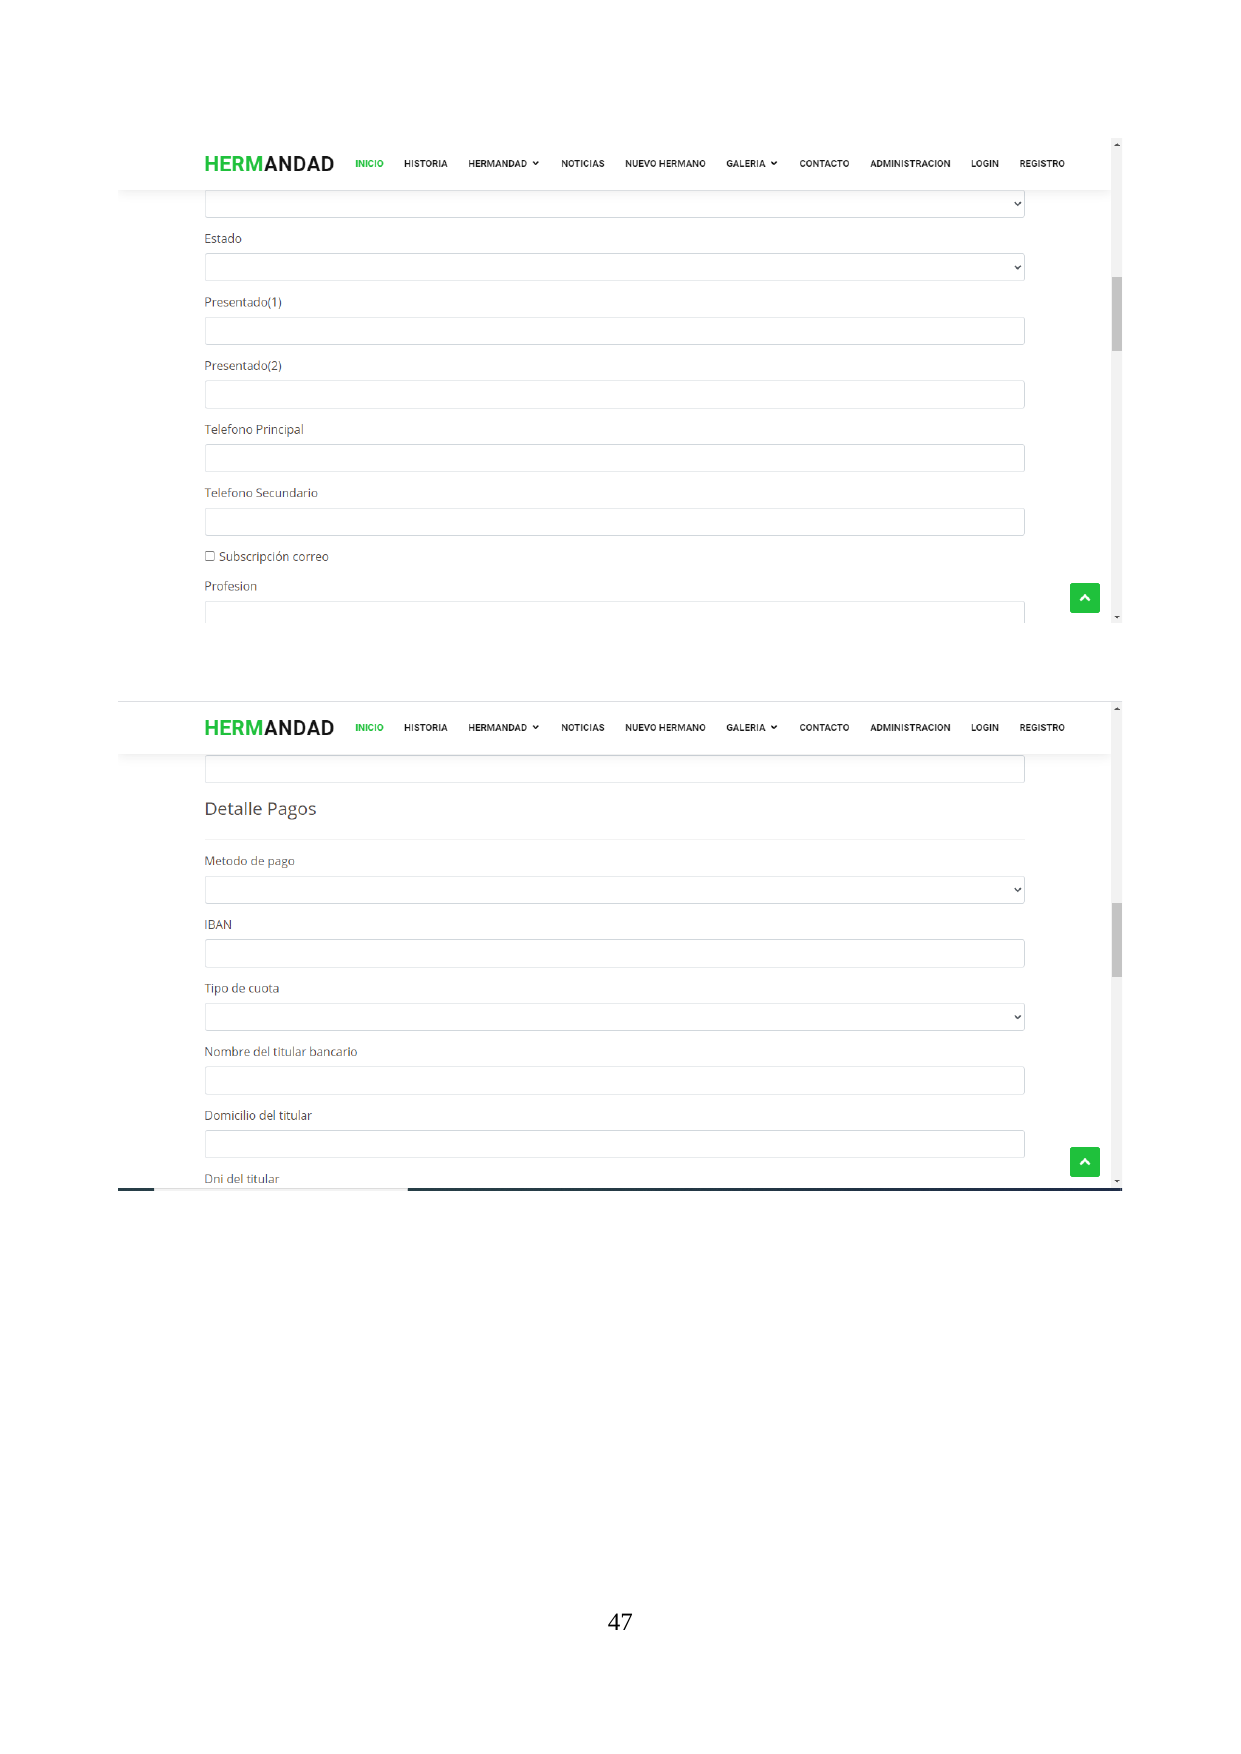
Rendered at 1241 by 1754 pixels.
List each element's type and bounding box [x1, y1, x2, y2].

picture [118, 699, 1123, 1191]
picture [118, 138, 1123, 623]
